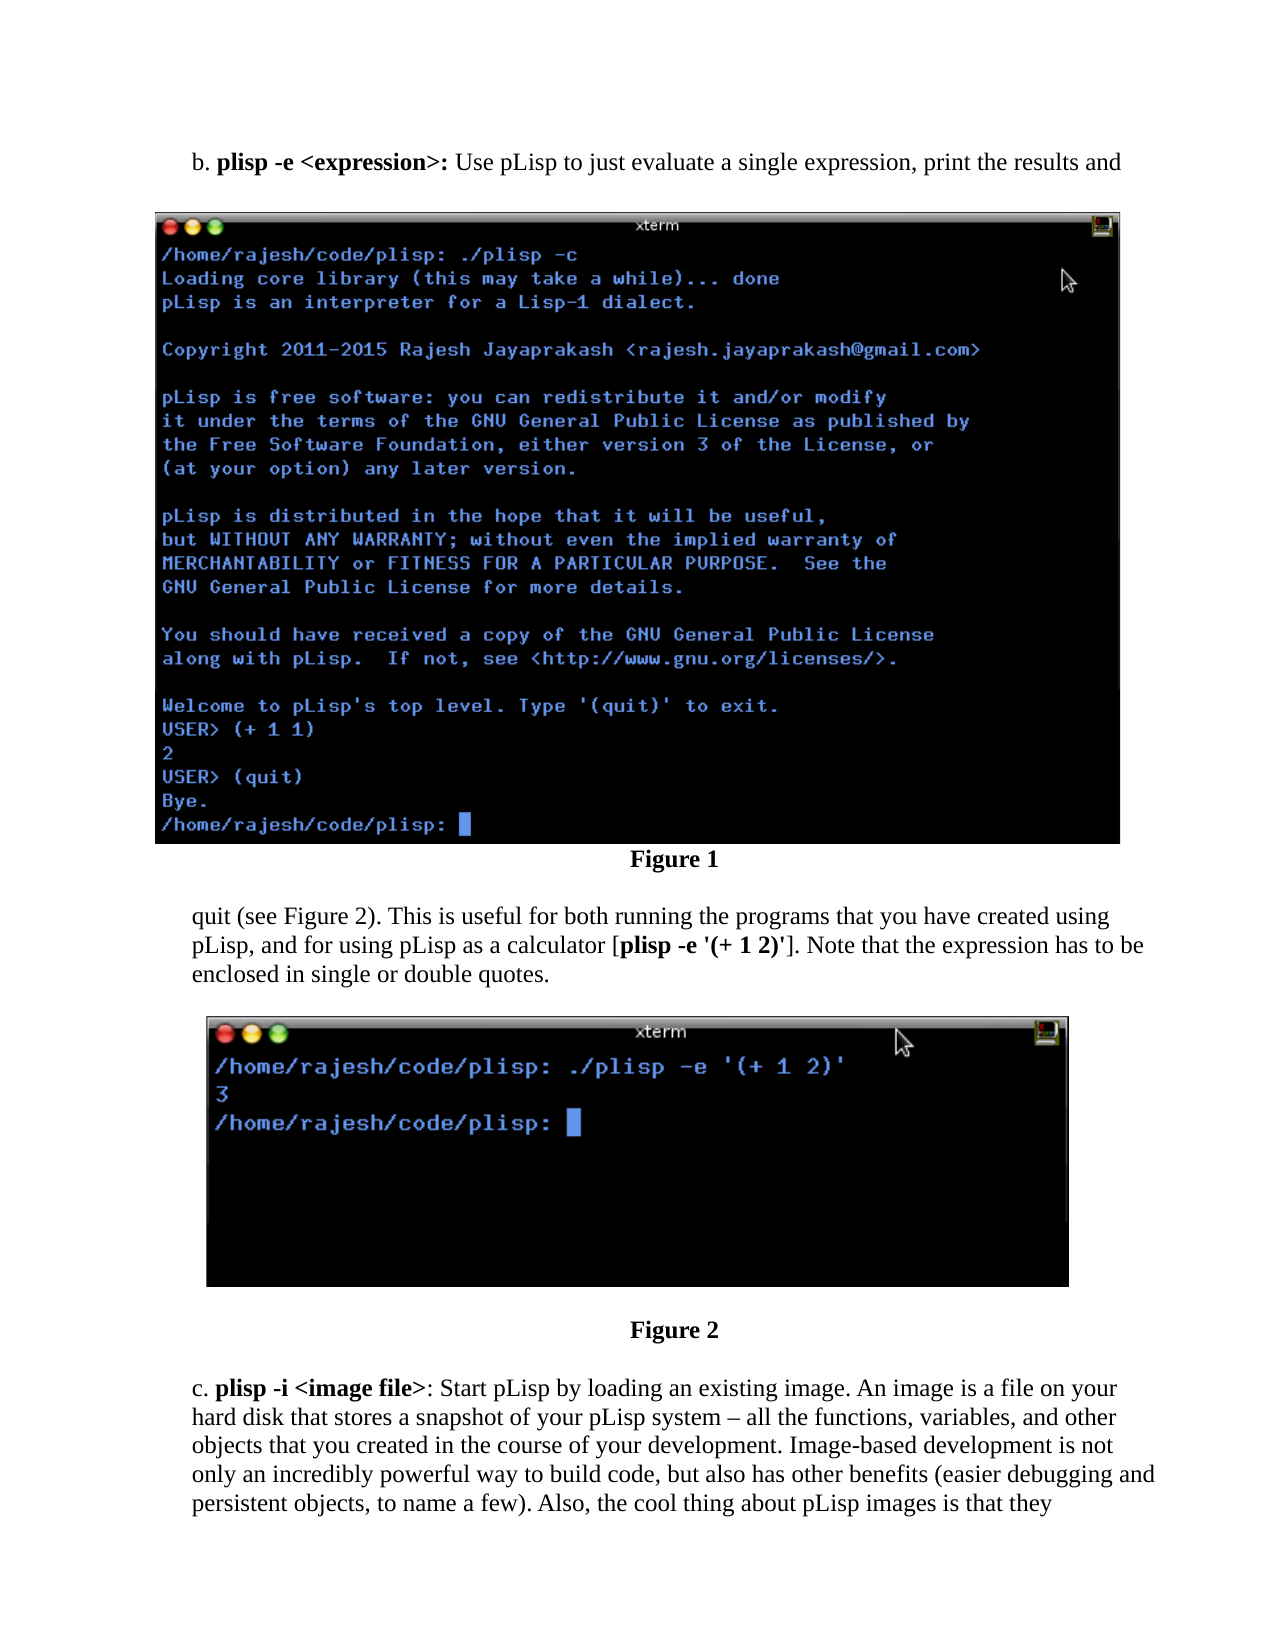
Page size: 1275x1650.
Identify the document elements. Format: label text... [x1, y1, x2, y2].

picture [206, 1016, 1069, 1287]
text c. plisp -i <image file>: Start pLisp by loading an existing image. An image is a file on your hard disk that stores a snapshot of your pLisp system – all the functions, variables, and other objects that you created in the course of your development. Image-based development is not only an incredibly powerful way to build code, but also has other benefits (easier debugging and persistent objects, to name a few). Also, the cool thing about pLisp images is that they [192, 1373, 1157, 1517]
text b. plisp -e <expression>: Use pLisp to just evaluate a single expression, print the results and [192, 147, 1157, 176]
picture [155, 212, 1121, 844]
list quit (see Figure 2). This is useful for both running the programs that you have created using pLisp, and for using pLisp as a calculator [plisp -e '(+ 1 2)']. Note that the expression has to be enclosed in single or double quotes. [192, 901, 1157, 988]
text Figure 1 [192, 204, 1157, 873]
text Figure 2 [192, 1315, 1157, 1344]
